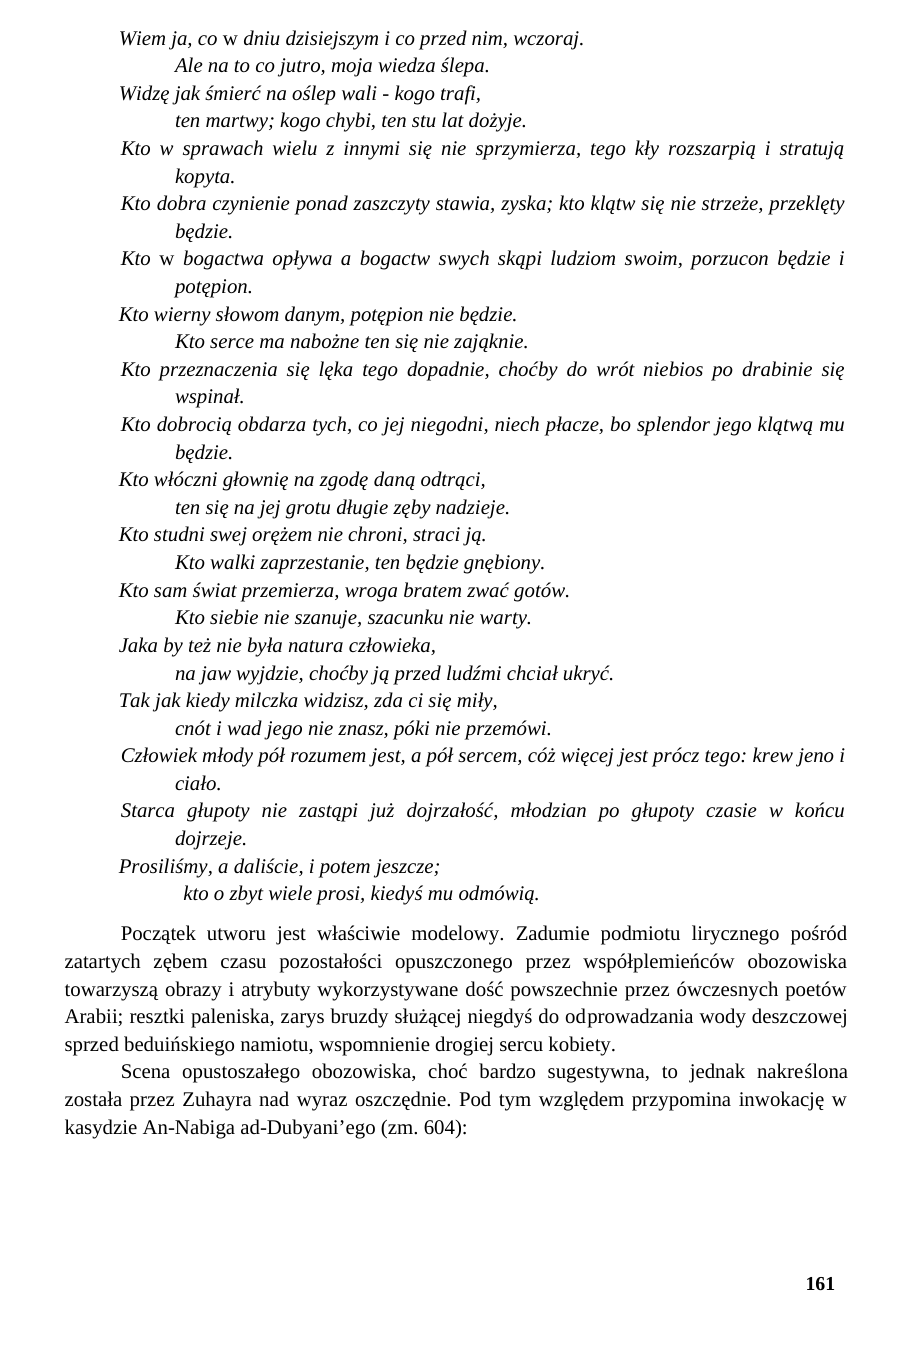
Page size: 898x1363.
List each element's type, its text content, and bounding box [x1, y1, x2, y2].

text Kto wierny słowom danym, potępion nie będzie. [64, 302, 848, 326]
text Widzę jak śmierć na oślep wali - kogo trafi, [64, 81, 848, 105]
text ten martwy; kogo chybi, ten stu lat dożyje. [175, 108, 848, 132]
text Tak jak kiedy milczka widzisz, zda ci się miły, [64, 688, 848, 712]
text Człowiek młody pół rozumem jest, a pół sercem, cóż więcej jest prócz tego: krew jeno i ciało. [121, 743, 848, 795]
text cnót i wad jego nie znasz, póki nie przemówi. [175, 716, 848, 740]
text Kto studni swej orężem nie chroni, straci ją. [64, 522, 848, 546]
text Wiem ja, co w dniu dzisiejszym i co przed nim, wczoraj. [64, 26, 848, 49]
text Kto w bogactwa opływa a bogactw swych skąpi ludziom swoim, porzucon będzie i potępion. [121, 246, 848, 298]
text Kto dobra czynienie ponad zaszczyty stawia, zyska; kto klątw się nie strzeże, przeklęty będzie. [121, 191, 848, 243]
text Starca głupoty nie zastąpi już dojrzałość, młodzian po głupoty czasie w końcu dojrzeje. [121, 798, 848, 850]
text Prosiliśmy, a daliście, i potem jeszcze; [64, 854, 848, 878]
text kto o zbyt wiele prosi, kiedyś mu odmówią. [183, 881, 848, 905]
text Scena opustoszałego obozowiska, choć bardzo sugestywna, to jednak nakre­ślona została przez Zuhayra nad wyraz oszczędnie. Pod tym względem przypomina inwokację w kasydzie An-Nabiga ad-Dubyani’ego (zm. 604): [64, 1059, 848, 1139]
text Kto w sprawach wielu z innymi się nie sprzymierza, tego kły rozszarpią i stratują kopyta. [121, 136, 848, 188]
text ten się na jej grotu długie zęby nadzieje. [175, 495, 848, 519]
text 161 [805, 1271, 839, 1294]
text Początek utworu jest właściwie modelowy. Zadumie podmiotu lirycznego pośród zatartych zębem czasu pozostałości opuszczonego przez współplemieńców obozowiska towarzyszą obrazy i atrybuty wykorzystywane dość powszechnie przez ówczesnych poetów Arabii; resztki paleniska, zarys bruzdy służącej niegdyś do od­prowadzania wody deszczowej sprzed beduińskiego namiotu, wspomnienie drogiej sercu kobiety. [64, 921, 848, 1056]
text Kto serce ma nabożne ten się nie zająknie. [175, 329, 848, 353]
text Jaka by też nie była natura człowieka, [64, 633, 848, 657]
text Kto walki zaprzestanie, ten będzie gnębiony. [175, 550, 848, 574]
text Kto siebie nie szanuje, szacunku nie warty. [175, 605, 848, 629]
text Ale na to co jutro, moja wiedza ślepa. [175, 53, 848, 77]
text Kto sam świat przemierza, wroga bratem zwać gotów. [64, 578, 848, 602]
text Kto przeznaczenia się lęka tego dopadnie, choćby do wrót niebios po drabinie się wspinał. [121, 357, 848, 408]
text Kto włóczni głownię na zgodę daną odtrąci, [64, 467, 848, 491]
text Kto dobrocią obdarza tych, co jej niegodni, niech płacze, bo splendor jego klątwą mu będzie. [121, 412, 848, 464]
text na jaw wyjdzie, choćby ją przed ludźmi chciał ukryć. [175, 660, 848, 684]
